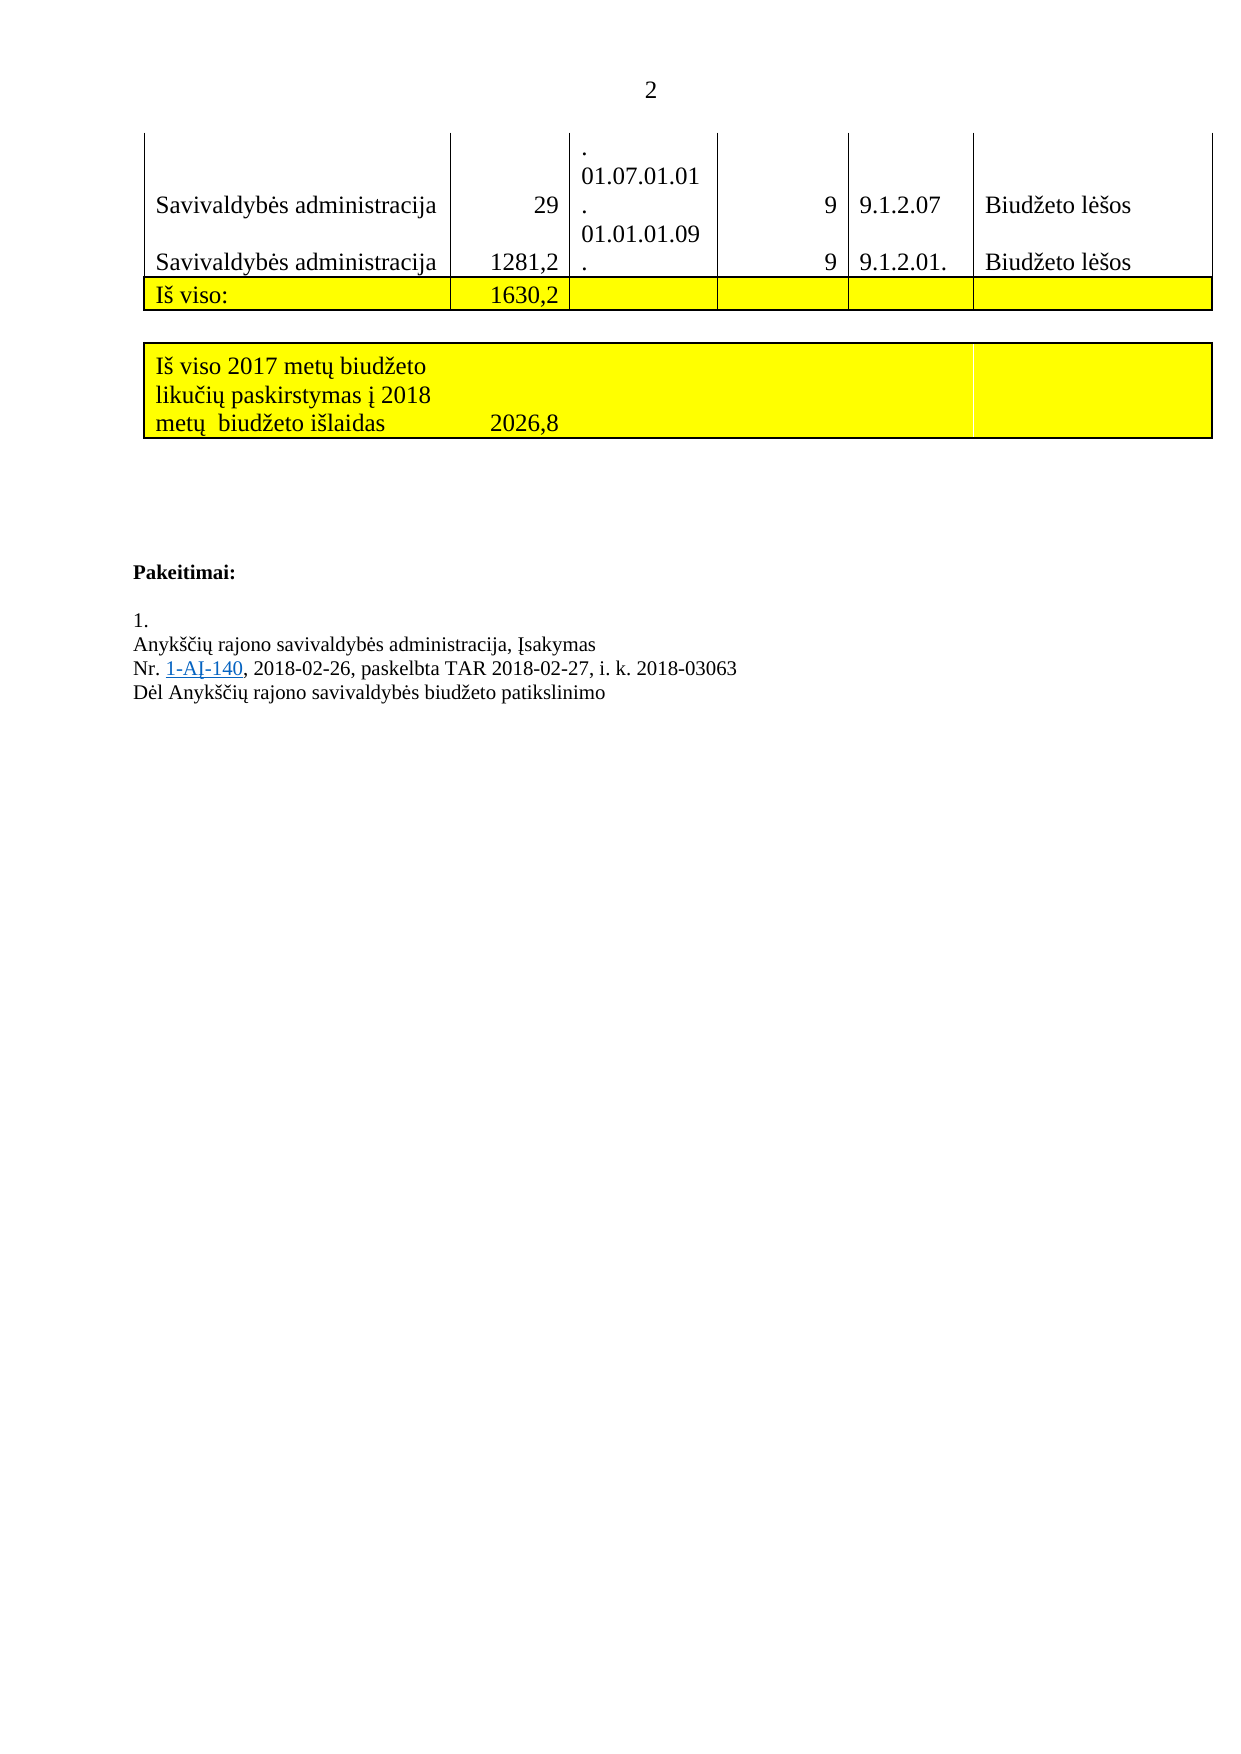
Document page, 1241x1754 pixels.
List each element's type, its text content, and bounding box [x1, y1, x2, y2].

table_cell 1630,2 [451, 278, 569, 309]
table_cell [144, 439, 451, 468]
table_cell [974, 133, 1212, 161]
table_cell 9 [718, 219, 848, 276]
table_cell [717, 439, 848, 468]
table_cell [717, 311, 848, 342]
table_cell [570, 344, 717, 437]
text Anykščių rajono savivaldybės administracija, Įsakymas [133, 632, 1169, 656]
table_cell [849, 133, 973, 161]
table_cell 9.1.2.01. [849, 219, 973, 276]
table_cell 29 [451, 161, 569, 219]
table_cell [570, 311, 717, 342]
table_cell 01.07.01.01. [570, 161, 717, 219]
table_cell [974, 278, 1211, 309]
table_cell [974, 344, 1211, 437]
text 1. [133, 608, 1169, 632]
table_cell . [570, 133, 717, 161]
table_cell [848, 311, 973, 342]
table_cell Biudžeto lėšos [974, 219, 1212, 276]
table_cell [848, 439, 973, 468]
table_cell [848, 344, 973, 437]
text Pakeitimai: [133, 560, 1169, 584]
table_cell [849, 278, 973, 309]
table_cell [451, 311, 570, 342]
table_cell Savivaldybės administracija [145, 161, 450, 219]
table_cell Biudžeto lėšos [974, 161, 1212, 219]
table_cell 9 [718, 161, 848, 219]
text Dėl Anykščių rajono savivaldybės biudžeto patikslinimo [133, 680, 1169, 704]
table_cell 2026,8 [451, 344, 570, 437]
text Nr. 1-AĮ-140, 2018-02-26, paskelbta TAR 2018-02-27, i. k. 2018-03063 [133, 656, 1169, 680]
table_cell 1281,2 [451, 219, 569, 276]
table_cell [451, 133, 569, 161]
table_cell [570, 439, 717, 468]
table_cell [717, 344, 848, 437]
table_cell [570, 278, 717, 309]
table_cell [718, 278, 848, 309]
table_cell [144, 311, 451, 342]
table_cell [451, 439, 570, 468]
table_cell 01.01.01.09. [570, 219, 717, 276]
table_cell 9.1.2.07 [849, 161, 973, 219]
table_cell [974, 439, 1212, 468]
table_cell Savivaldybės administracija [145, 219, 450, 276]
table_cell [145, 133, 450, 161]
table_cell Iš viso: [145, 278, 450, 309]
table_cell Iš viso 2017 metų biudžeto likučių paskirstymas į 2018 metų biudžeto išlaidas [145, 344, 451, 437]
table_cell [718, 133, 848, 161]
table_cell [974, 311, 1212, 342]
